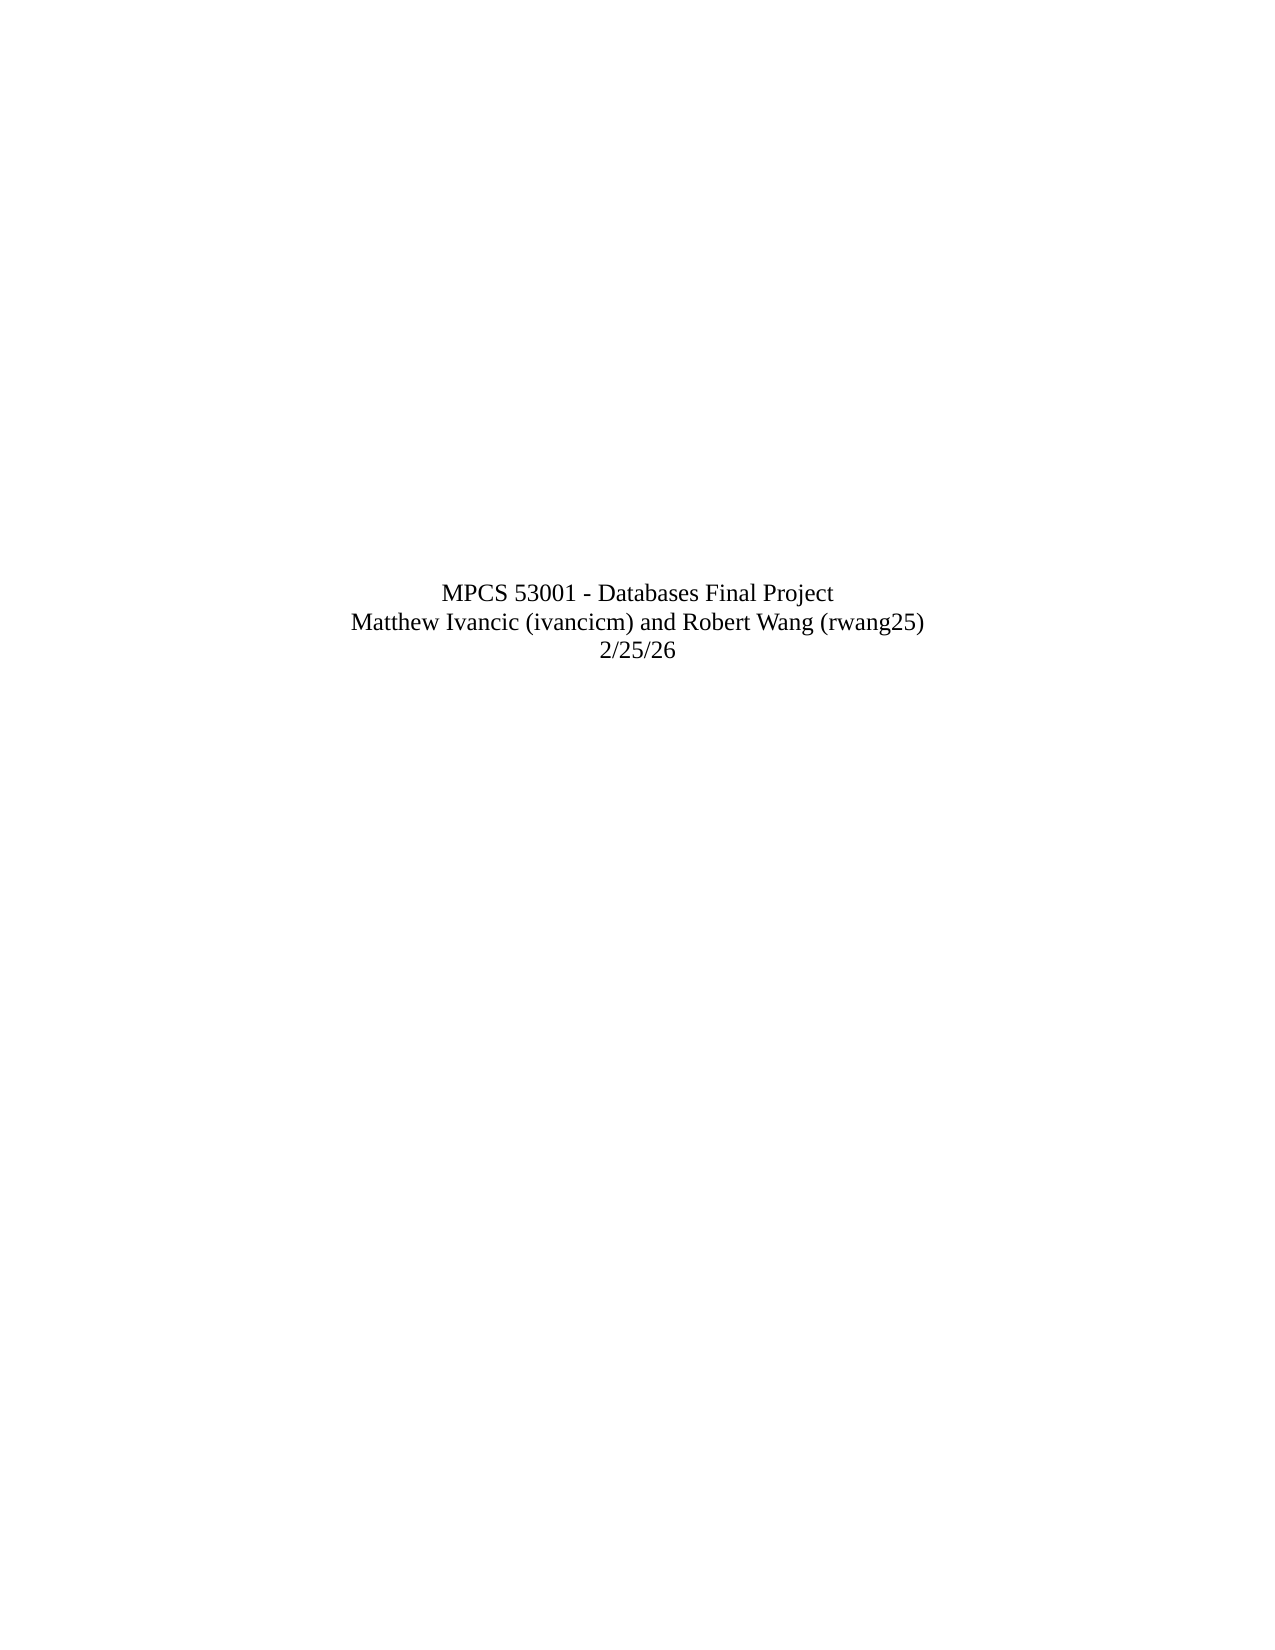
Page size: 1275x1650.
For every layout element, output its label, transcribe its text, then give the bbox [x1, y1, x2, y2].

text Matthew Ivancic (ivancicm) and Robert Wang (rwang25) [118, 607, 1157, 636]
text MPCS 53001 - Databases Final Project [118, 578, 1157, 607]
text 2/25/26 [118, 636, 1157, 664]
